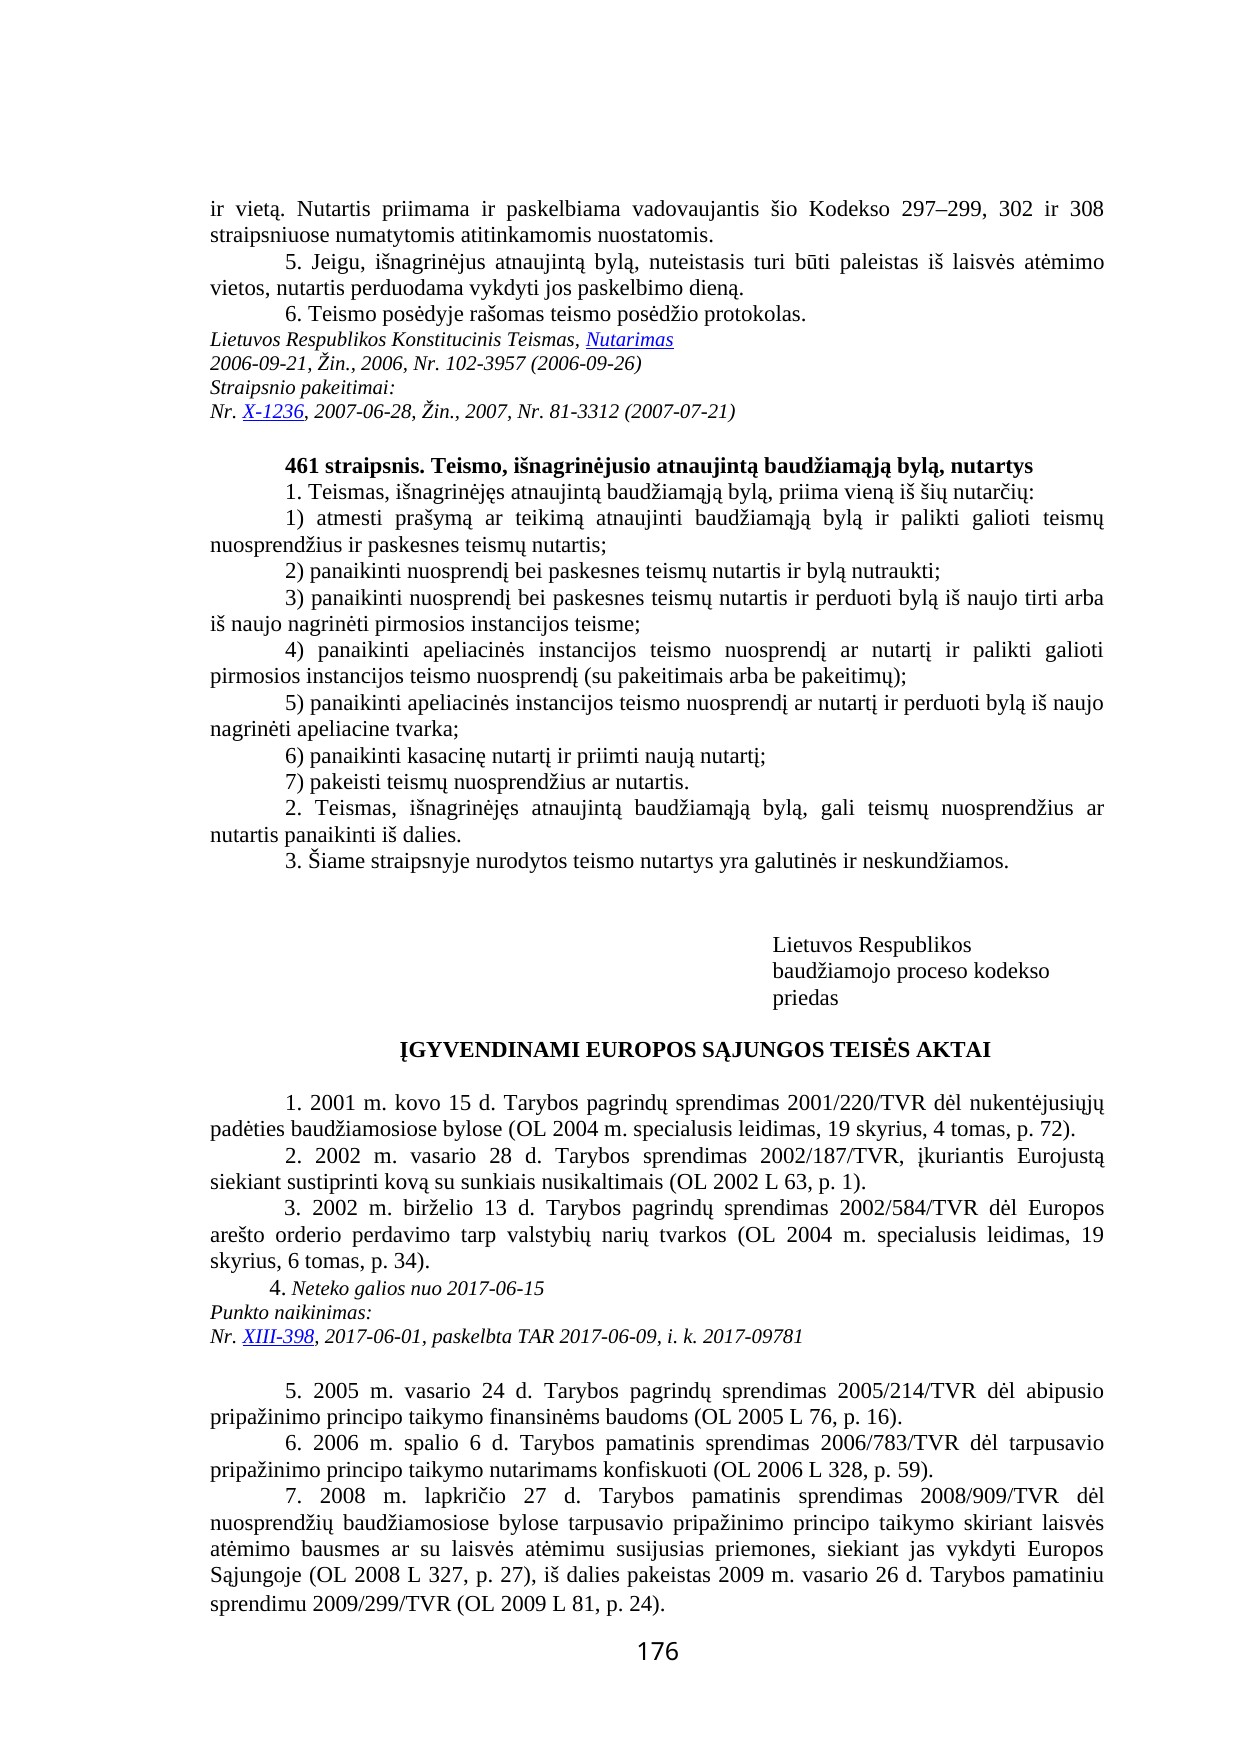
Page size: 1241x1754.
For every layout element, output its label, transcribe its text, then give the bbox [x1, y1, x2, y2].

text Punkto naikinimas: [210, 1300, 1106, 1324]
text Lietuvos Respublikos [772, 931, 1106, 957]
text 2. 2002 m. vasario 28 d. Tarybos sprendimas 2002/187/TVR, įkuriantis Eurojustą siekiant sustiprinti kovą su sunkiais nusikaltimais (OL 2002 L 63, p. 1). [210, 1142, 1106, 1194]
text 1) atmesti prašymą ar teikimą atnaujinti baudžiamąją bylą ir palikti galioti teismų nuosprendžius ir paskesnes teismų nutartis; [210, 504, 1106, 557]
text ir vietą. Nutartis priimama ir paskelbiama vadovaujantis šio Kodekso 297–299, 302 ir 308 straipsniuose numatytomis atitinkamomis nuostatomis. [210, 195, 1106, 248]
text 1. 2001 m. kovo 15 d. Tarybos pagrindų sprendimas 2001/220/TVR dėl nukentėjusiųjų padėties baudžiamosiose bylose (OL 2004 m. specialusis leidimas, 19 skyrius, 4 tomas, p. 72). [210, 1089, 1106, 1142]
text 3. Šiame straipsnyje nurodytos teismo nutartys yra galutinės ir neskundžiamos. [210, 847, 1106, 873]
text Straipsnio pakeitimai: [210, 375, 1106, 399]
text 5. 2005 m. vasario 24 d. Tarybos pagrindų sprendimas 2005/214/TVR dėl abipusio pripažinimo principo taikymo finansinėms baudoms (OL 2005 L 76, p. 16). [210, 1377, 1106, 1429]
text 6) panaikinti kasacinę nutartį ir priimti naują nutartį; [210, 742, 1106, 768]
text 5. Jeigu, išnagrinėjus atnaujintą bylą, nuteistasis turi būti paleistas iš laisvės atėmimo vietos, nutartis perduodama vykdyti jos paskelbimo dieną. [210, 248, 1106, 300]
text 3. 2002 m. birželio 13 d. Tarybos pagrindų sprendimas 2002/584/TVR dėl Europos arešto orderio perdavimo tarp valstybių narių tvarkos (OL 2004 m. specialusis leidimas, 19 skyrius, 6 tomas, p. 34). [210, 1194, 1106, 1273]
text 2) panaikinti nuosprendį bei paskesnes teismų nutartis ir bylą nutraukti; [210, 557, 1106, 583]
text 5) panaikinti apeliacinės instancijos teismo nuosprendį ar nutartį ir perduoti bylą iš naujo nagrinėti apeliacine tvarka; [210, 689, 1106, 742]
text 1. Teismas, išnagrinėjęs atnaujintą baudžiamąją bylą, priima vieną iš šių nutarčių: [210, 478, 1106, 504]
text 2. Teismas, išnagrinėjęs atnaujintą baudžiamąją bylą, gali teismų nuosprendžius ar nutartis panaikinti iš dalies. [210, 794, 1106, 847]
text Lietuvos Respublikos Konstitucinis Teismas, Nutarimas [210, 327, 1106, 351]
text 6. Teismo posėdyje rašomas teismo posėdžio protokolas. [210, 300, 1106, 327]
text 4. Neteko galios nuo 2017-06-15 [210, 1273, 1106, 1300]
text ĮGYVENDINAMI EUROPOS SĄJUNGOS TEISĖS AKTAI [210, 1036, 1106, 1063]
text 461 straipsnis. Teismo, išnagrinėjusio atnaujintą baudžiamąją bylą, nutartys [285, 452, 1106, 478]
text baudžiamojo proceso kodekso [772, 957, 1106, 984]
text Nr. XIII-398, 2017-06-01, paskelbta TAR 2017-06-09, i. k. 2017-09781 [210, 1324, 1106, 1348]
text Nr. X-1236, 2007-06-28, Žin., 2007, Nr. 81-3312 (2007-07-21) [210, 399, 1106, 423]
text 4) panaikinti apeliacinės instancijos teismo nuosprendį ar nutartį ir palikti galioti pirmosios instancijos teismo nuosprendį (su pakeitimais arba be pakeitimų); [210, 636, 1106, 689]
text 6. 2006 m. spalio 6 d. Tarybos pamatinis sprendimas 2006/783/TVR dėl tarpusavio pripažinimo principo taikymo nutarimams konfiskuoti (OL 2006 L 328, p. 59). [210, 1429, 1106, 1482]
text 2006-09-21, Žin., 2006, Nr. 102-3957 (2006-09-26) [210, 351, 1106, 375]
text 7. 2008 m. lapkričio 27 d. Tarybos pamatinis sprendimas 2008/909/TVR dėl nuosprendžių baudžiamosiose bylose tarpusavio pripažinimo principo taikymo skiriant laisvės atėmimo bausmes ar su laisvės atėmimu susijusias priemones, siekiant jas vykdyti Europos Sąjungoje (OL 2008 L 327, p. 27), iš dalies pakeistas 2009 m. vasario 26 d. Tarybos pamatiniu sprendimu 2009/299/TVR (OL 2009 L 81, p. 24). [210, 1482, 1106, 1616]
text priedas [772, 984, 1106, 1010]
text 3) panaikinti nuosprendį bei paskesnes teismų nutartis ir perduoti bylą iš naujo tirti arba iš naujo nagrinėti pirmosios instancijos teisme; [210, 583, 1106, 636]
text 7) pakeisti teismų nuosprendžius ar nutartis. [210, 768, 1106, 794]
